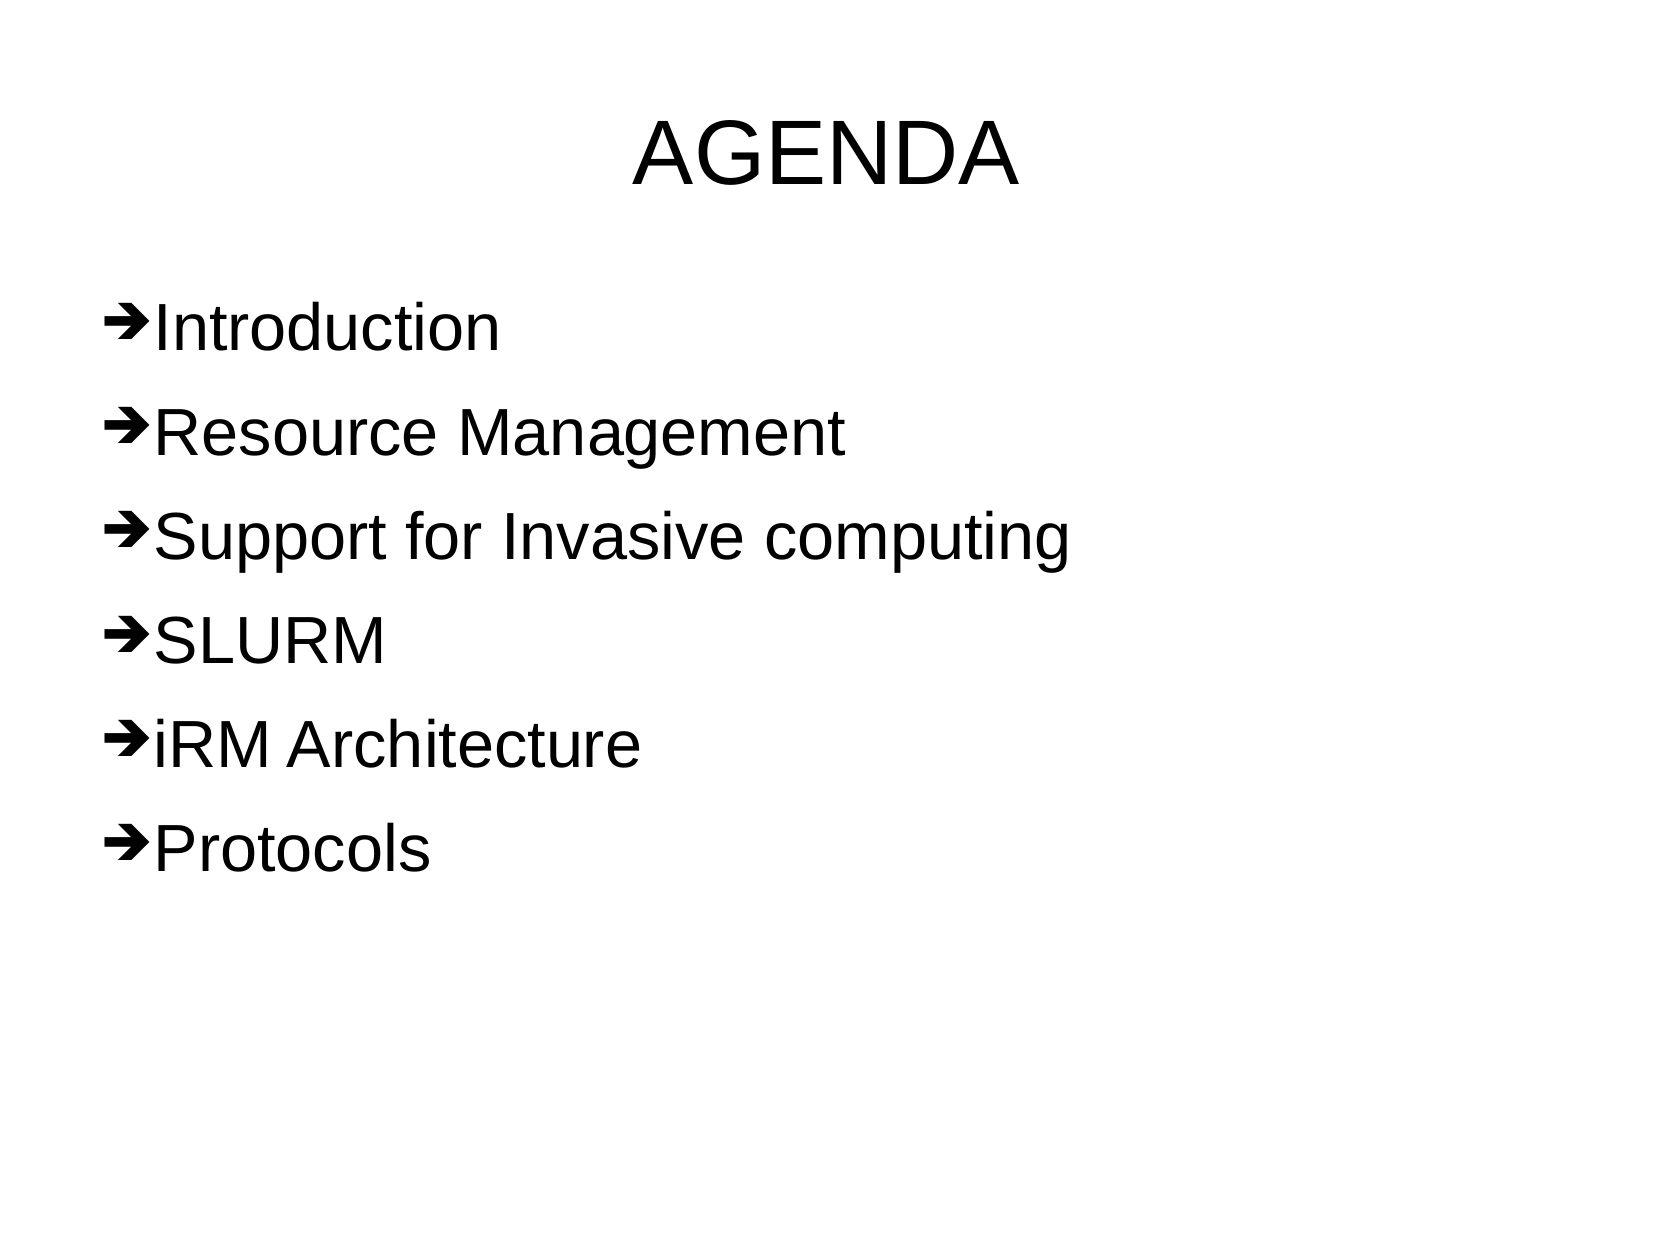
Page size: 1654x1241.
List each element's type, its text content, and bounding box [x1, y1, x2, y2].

title AGENDA [82, 49, 1571, 257]
list Introduction Resource Management Support for Invasive computing SLURM iRM Architecture Protocols [82, 290, 1571, 1109]
